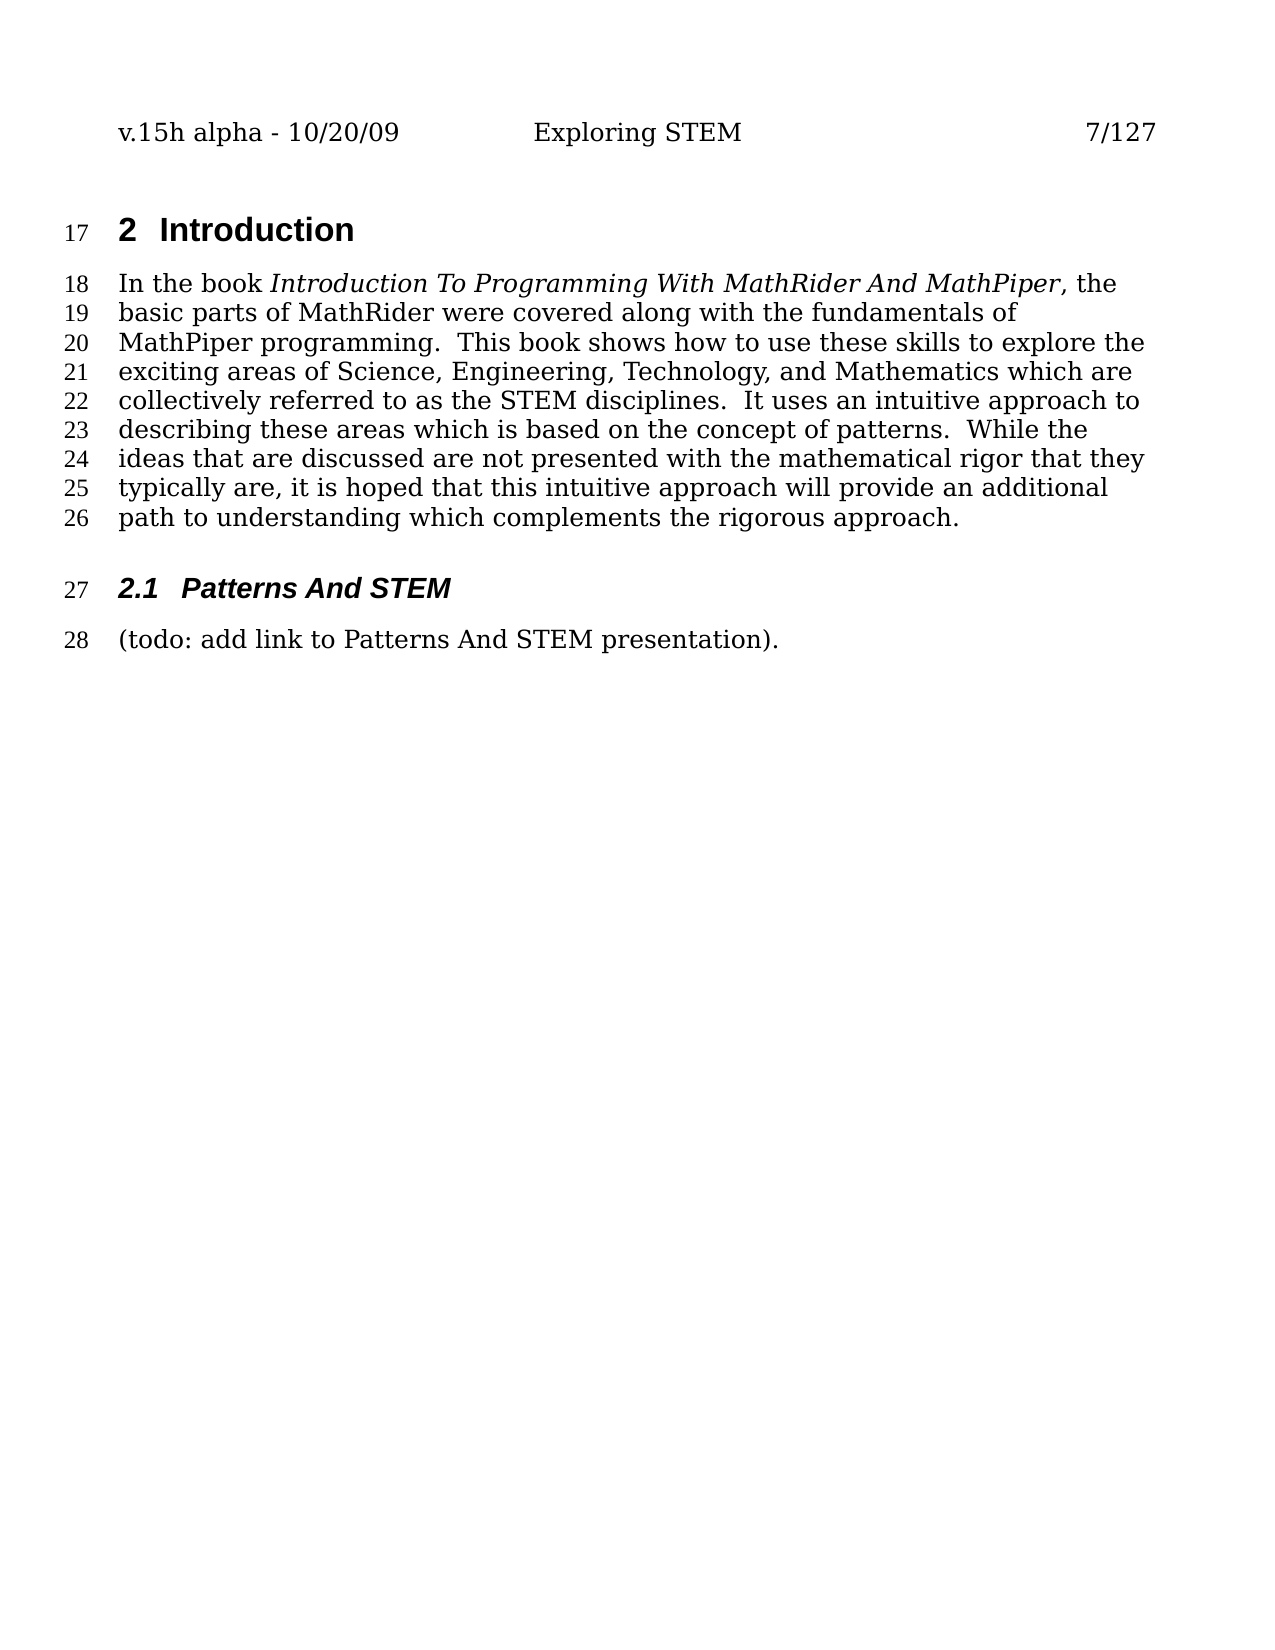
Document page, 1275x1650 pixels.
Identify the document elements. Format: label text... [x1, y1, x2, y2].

subtitle Introduction [118, 210, 1157, 248]
subtitle Patterns And STEM [118, 571, 1157, 604]
text (todo: add link to Patterns And STEM presentation). [118, 625, 1157, 654]
text In the book Introduction To Programming With MathRider And MathPiper, the basic parts of MathRider were covered along with the fundamentals of MathPiper programming. This book shows how to use these skills to explore the exciting areas of Science, Engineering, Technology, and Mathematics which are collectively referred to as the STEM disciplines. It uses an intuitive approach to describing these areas which is based on the concept of patterns. While the ideas that are discussed are not presented with the mathematical rigor that they typically are, it is hoped that this intuitive approach will provide an additional path to understanding which complements the rigorous approach. [118, 269, 1157, 532]
